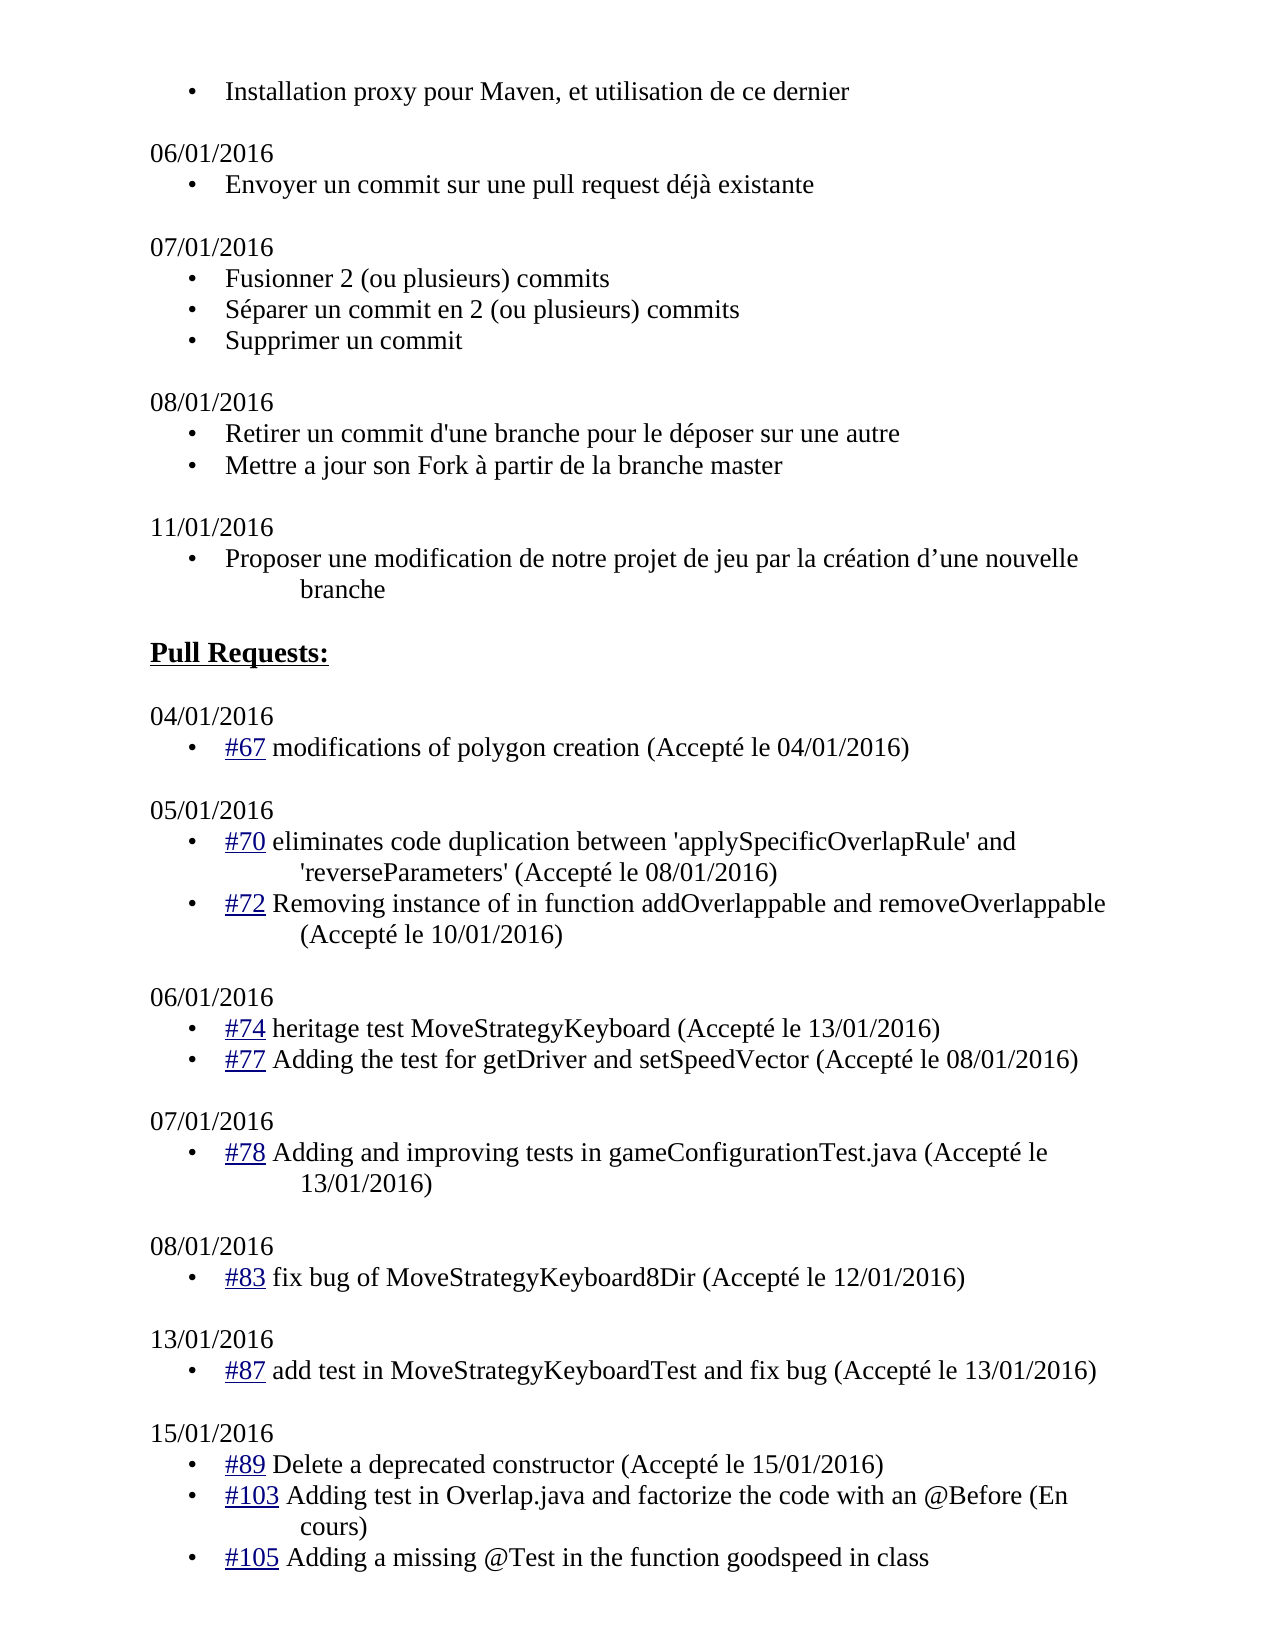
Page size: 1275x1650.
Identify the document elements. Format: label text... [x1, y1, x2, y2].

text 04/01/2016 [150, 700, 1125, 731]
list Mettre a jour son Fork à partir de la branche master [187, 449, 1125, 480]
list #103 Adding test in Overlap.java and factorize the code with an @Before (En cours) [187, 1479, 1125, 1541]
list #77 Adding the test for getDriver and setSpeedVector (Accepté le 08/01/2016) [187, 1043, 1125, 1074]
text 06/01/2016 [150, 137, 1125, 168]
list #105 Adding a missing @Test in the function goodspeed in class [187, 1541, 1125, 1572]
list Proposer une modification de notre projet de jeu par la création d’une nouvelle branche [187, 542, 1125, 604]
list #83 fix bug of MoveStrategyKeyboard8Dir (Accepté le 12/01/2016) [187, 1261, 1125, 1292]
list #67 modifications of polygon creation (Accepté le 04/01/2016) [187, 731, 1125, 763]
text 05/01/2016 [150, 794, 1125, 825]
list #70 eliminates code duplication between 'applySpecificOverlapRule' and 'reverseParameters' (Accepté le 08/01/2016) [187, 825, 1125, 887]
text 13/01/2016 [150, 1323, 1125, 1354]
list Installation proxy pour Maven, et utilisation de ce dernier [187, 75, 1125, 106]
list #72 Removing instance of in function addOverlappable and removeOverlappable (Accepté le 10/01/2016) [187, 887, 1125, 949]
list Fusionner 2 (ou plusieurs) commits [187, 262, 1125, 293]
list Séparer un commit en 2 (ou plusieurs) commits [187, 293, 1125, 324]
list #74 heritage test MoveStrategyKeyboard (Accepté le 13/01/2016) [187, 1012, 1125, 1043]
text 08/01/2016 [150, 1230, 1125, 1261]
text 07/01/2016 [150, 231, 1125, 262]
text 08/01/2016 [150, 386, 1125, 418]
text 06/01/2016 [150, 981, 1125, 1012]
text 11/01/2016 [150, 511, 1125, 542]
list #78 Adding and improving tests in gameConfigurationTest.java (Accepté le 13/01/2016) [187, 1136, 1125, 1199]
text Pull Requests: [150, 636, 1125, 669]
text 07/01/2016 [150, 1105, 1125, 1136]
list Retirer un commit d'une branche pour le déposer sur une autre [187, 418, 1125, 449]
list Supprimer un commit [187, 324, 1125, 355]
list #89 Delete a deprecated constructor (Accepté le 15/01/2016) [187, 1448, 1125, 1479]
list Envoyer un commit sur une pull request déjà existante [187, 168, 1125, 199]
list #87 add test in MoveStrategyKeyboardTest and fix bug (Accepté le 13/01/2016) [187, 1354, 1125, 1386]
text 15/01/2016 [150, 1417, 1125, 1448]
